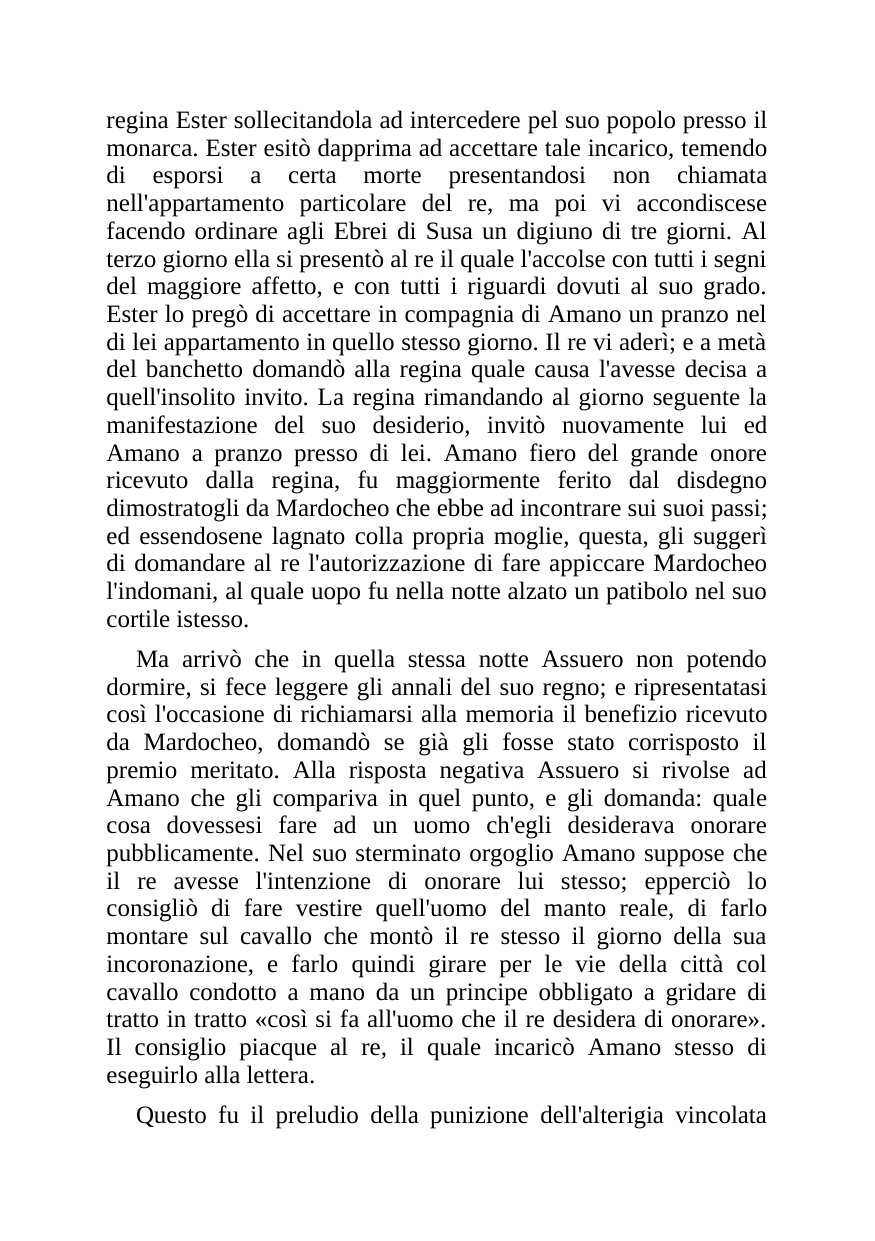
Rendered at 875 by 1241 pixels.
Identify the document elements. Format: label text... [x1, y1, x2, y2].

text regina Ester sollecitandola ad intercedere pel suo popolo presso il monarca. Ester esitò dapprima ad accettare tale incarico, temendo di esporsi a certa morte presentandosi non chiamata nell'appartamento particolare del re, ma poi vi accondiscese facendo ordinare agli Ebrei di Susa un digiuno di tre giorni. Al terzo giorno ella si presentò al re il quale l'accolse con tutti i segni del maggiore affetto, e con tutti i riguardi dovuti al suo grado. Ester lo pregò di accettare in compagnia di Amano un pranzo nel di lei appartamento in quello stesso giorno. Il re vi aderì; e a metà del banchetto domandò alla regina quale causa l'avesse decisa a quell'insolito invito. La regina rimandando al giorno seguente la manifestazione del suo desiderio, invitò nuovamente lui ed Amano a pranzo presso di lei. Amano fiero del grande onore ricevuto dalla regina, fu maggiormente ferito dal disdegno dimostratogli da Mardocheo che ebbe ad incontrare sui suoi passi; ed essendosene lagnato colla propria moglie, questa, gli suggerì di domandare al re l'autorizzazione di fare appiccare Mardocheo l'indomani, al quale uopo fu nella notte alzato un patibolo nel suo cortile istesso. [106, 106, 768, 633]
text Questo fu il preludio della punizione dell'alterigia vincolata [106, 1101, 768, 1129]
text Ma arrivò che in quella stessa notte Assuero non potendo dormire, si fece leggere gli annali del suo regno; e ripresentatasi così l'occasione di richiamarsi alla memoria il benefizio ricevuto da Mardocheo, domandò se già gli fosse stato corrisposto il premio meritato. Alla risposta negativa Assuero si rivolse ad Amano che gli compariva in quel punto, e gli domanda: quale cosa dovessesi fare ad un uomo ch'egli desiderava onorare pubblicamente. Nel suo sterminato orgoglio Amano suppose che il re avesse l'intenzione di onorare lui stesso; epperciò lo consigliò di fare vestire quell'uomo del manto reale, di farlo montare sul cavallo che montò il re stesso il giorno della sua incoronazione, e farlo quindi girare per le vie della città col cavallo condotto a mano da un principe obbligato a gridare di tratto in tratto «così si fa all'uomo che il re desidera di onorare». Il consiglio piacque al re, il quale incaricò Amano stesso di eseguirlo alla lettera. [106, 645, 768, 1088]
